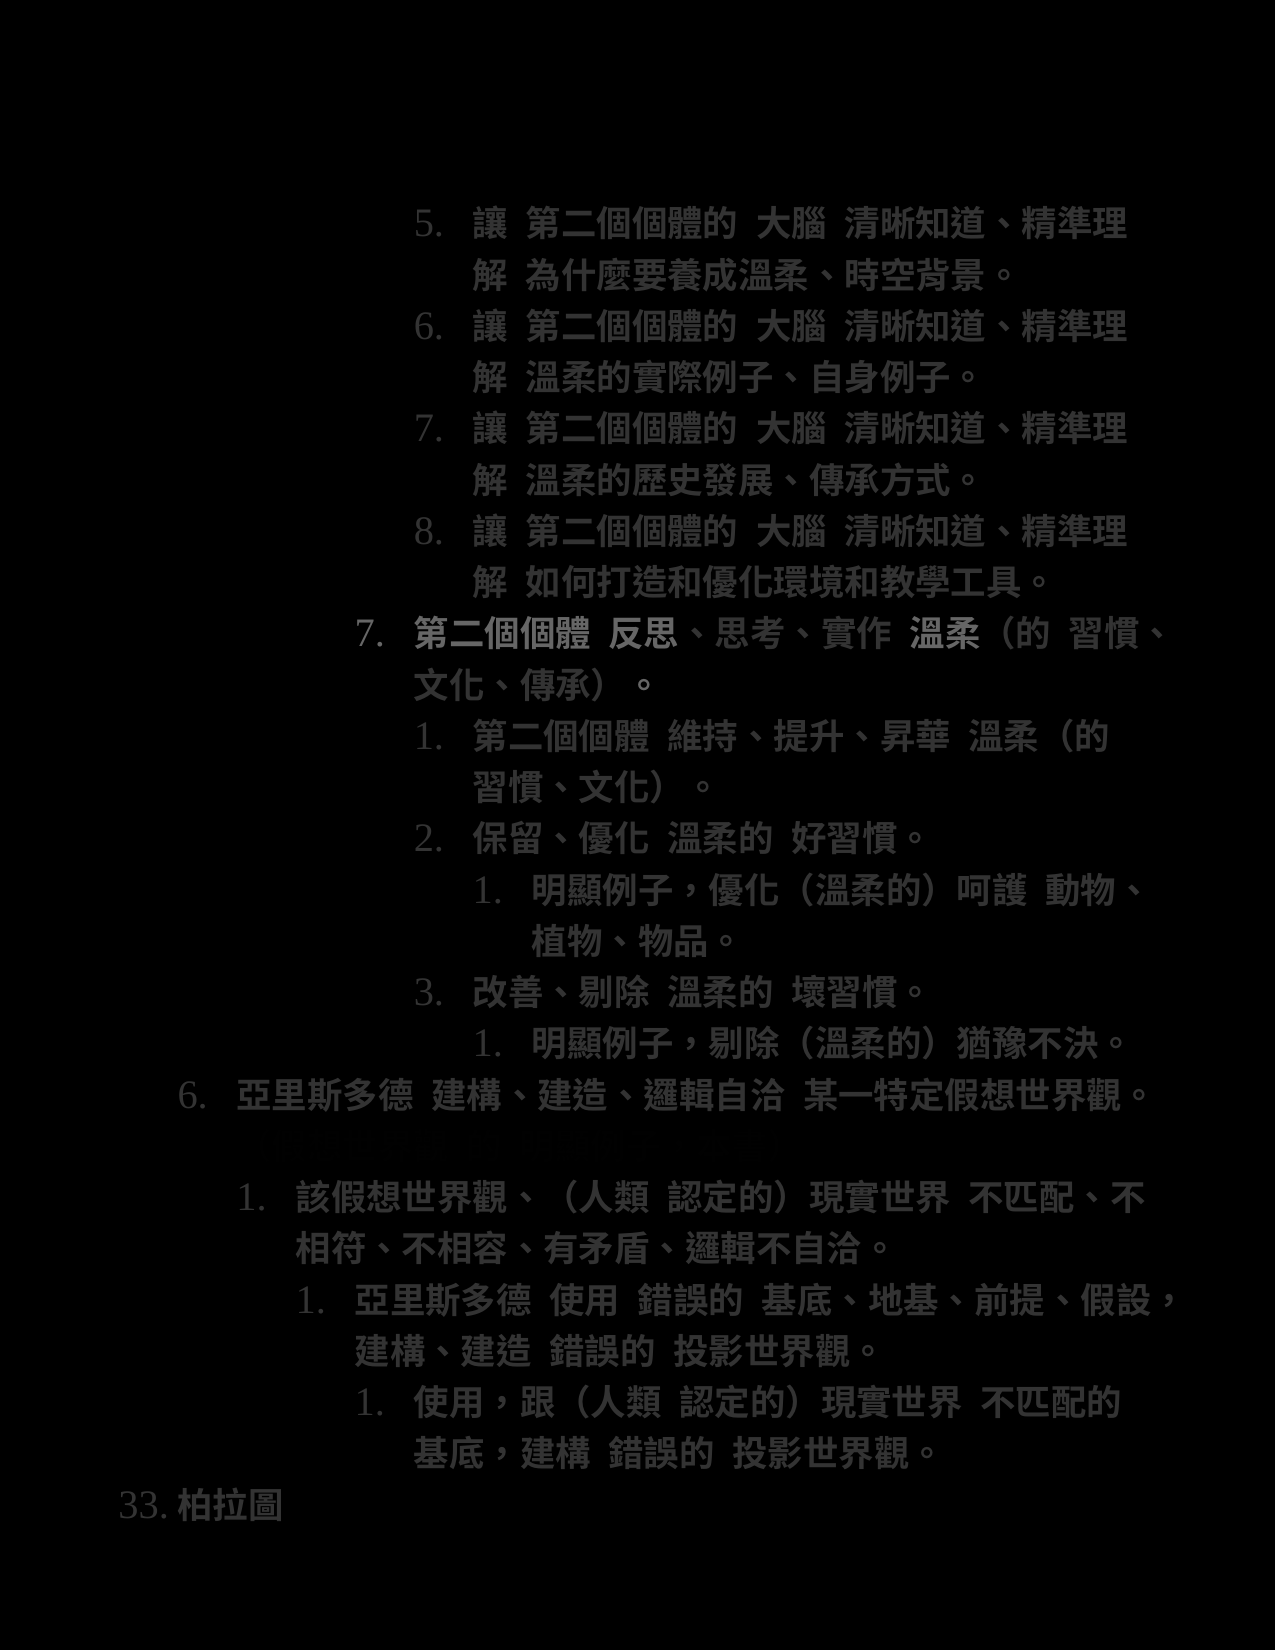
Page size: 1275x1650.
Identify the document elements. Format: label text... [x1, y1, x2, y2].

list 第二個個體 維持、提升、昇華 溫柔（的 習慣、文化）。 [413, 708, 1157, 811]
list 柏拉圖 [118, 1477, 1157, 1528]
list 使用，跟（人類 認定的）現實世界 不匹配的 基底，建構 錯誤的 投影世界觀。 [354, 1374, 1157, 1477]
list 保留、優化 溫柔的 好習慣。 [413, 811, 1157, 862]
list 明顯例子，優化（溫柔的）呵護 動物、植物、物品。 [472, 862, 1157, 964]
list 讓 第二個個體的 大腦 清晰知道、精準理解 溫柔的實際例子、自身例子。 [413, 298, 1157, 401]
list 亞里斯多德 使用 錯誤的 基底、地基、前提、假設，建構、建造 錯誤的 投影世界觀。 [295, 1272, 1157, 1374]
list 該假想世界觀、（人類 認定的）現實世界 不匹配、不相符、不相容、有矛盾、邏輯不自洽。 [236, 1169, 1157, 1272]
list 明顯例子，剔除（溫柔的）猶豫不決。 [472, 1016, 1157, 1067]
list 改善、剔除 溫柔的 壞習慣。 [413, 964, 1157, 1016]
list 亞里斯多德 建構、建造、邏輯自洽 某一特定假想世界觀。（假想世界觀 的 明顯例子，本書） [177, 1067, 1157, 1169]
list 第二個個體 反思、思考、實作 溫柔（的 習慣、文化、傳承）。 [354, 606, 1157, 708]
list 讓 第二個個體的 大腦 清晰知道、精準理解 溫柔的歷史發展、傳承方式。 [413, 401, 1157, 503]
list 讓 第二個個體的 大腦 清晰知道、精準理解 如何打造和優化環境和教學工具。 [413, 503, 1157, 606]
list 讓 第二個個體的 大腦 清晰知道、精準理解 為什麼要養成溫柔、時空背景。 [413, 196, 1157, 298]
